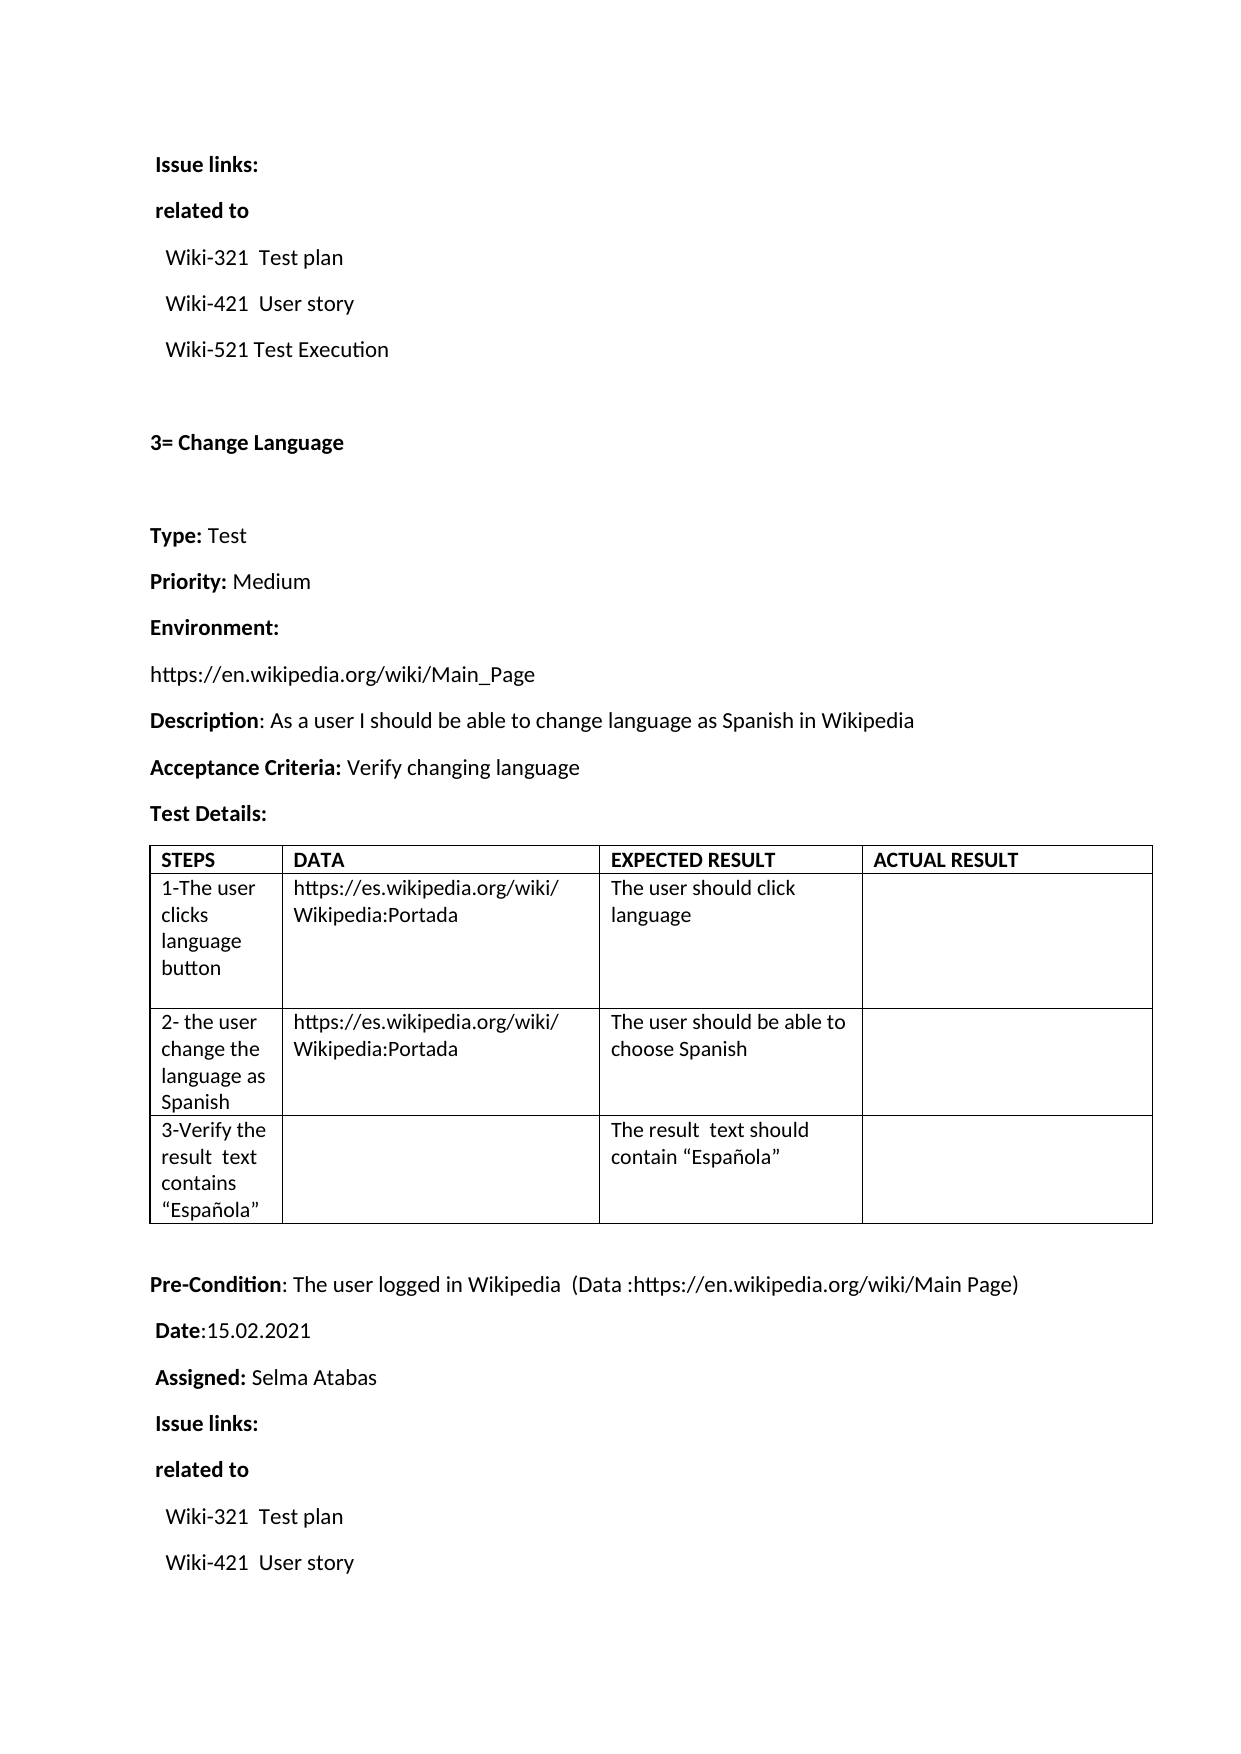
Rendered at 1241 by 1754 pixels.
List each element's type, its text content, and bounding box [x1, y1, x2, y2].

table_header EXPECTED RESULT [600, 846, 862, 873]
table_cell The result text should contain “Española” [600, 1116, 862, 1223]
text Date:15.02.2021 [150, 1317, 1090, 1344]
table_cell The user should be able to choose Spanish [600, 1009, 862, 1115]
text 3= Change Language [150, 428, 1090, 456]
text Environment: [150, 613, 1090, 642]
text Assigned: Selma Atabas [150, 1363, 1090, 1391]
table_cell [863, 1009, 1152, 1115]
text Wiki-521 Test Execution [150, 335, 1090, 363]
text related to [150, 196, 1090, 224]
text Description: As a user I should be able to change language as Spanish in Wikipedia [150, 706, 1090, 734]
table_cell [283, 1116, 599, 1223]
text Type: Test [150, 521, 1090, 549]
table_cell 1-The user clicks language button [151, 874, 282, 1007]
text Acceptance Criteria: Verify changing language [150, 753, 1090, 781]
text Priority: Medium [150, 567, 1090, 595]
table_cell [863, 874, 1152, 1007]
table_cell https://es.wikipedia.org/wiki/Wikipedia:Portada [283, 1009, 599, 1115]
text Issue links: [150, 150, 1090, 178]
text Pre-Condition: The user logged in Wikipedia (Data :https://en.wikipedia.org/wiki/Main Page) [150, 1270, 1090, 1298]
table_header DATA [283, 846, 599, 873]
text Test Details: [150, 799, 1090, 827]
text https://en.wikipedia.org/wiki/Main_Page [150, 660, 1090, 688]
table_cell https://es.wikipedia.org/wiki/Wikipedia:Portada [283, 874, 599, 1007]
table_cell [863, 1116, 1152, 1223]
text Wiki-421 User story [150, 1548, 1090, 1576]
text related to [150, 1456, 1090, 1484]
text Wiki-321 Test plan [150, 1502, 1090, 1530]
table_header ACTUAL RESULT [863, 846, 1152, 873]
table_cell The user should click language [600, 874, 862, 1007]
table_cell 2- the user change the language as Spanish [151, 1009, 282, 1115]
table_cell 3-Verify the result text contains “Española” [151, 1116, 282, 1223]
text Issue links: [150, 1409, 1090, 1437]
text Wiki-321 Test plan [150, 243, 1090, 271]
text Wiki-421 User story [150, 289, 1090, 317]
table_header STEPS [151, 846, 282, 873]
